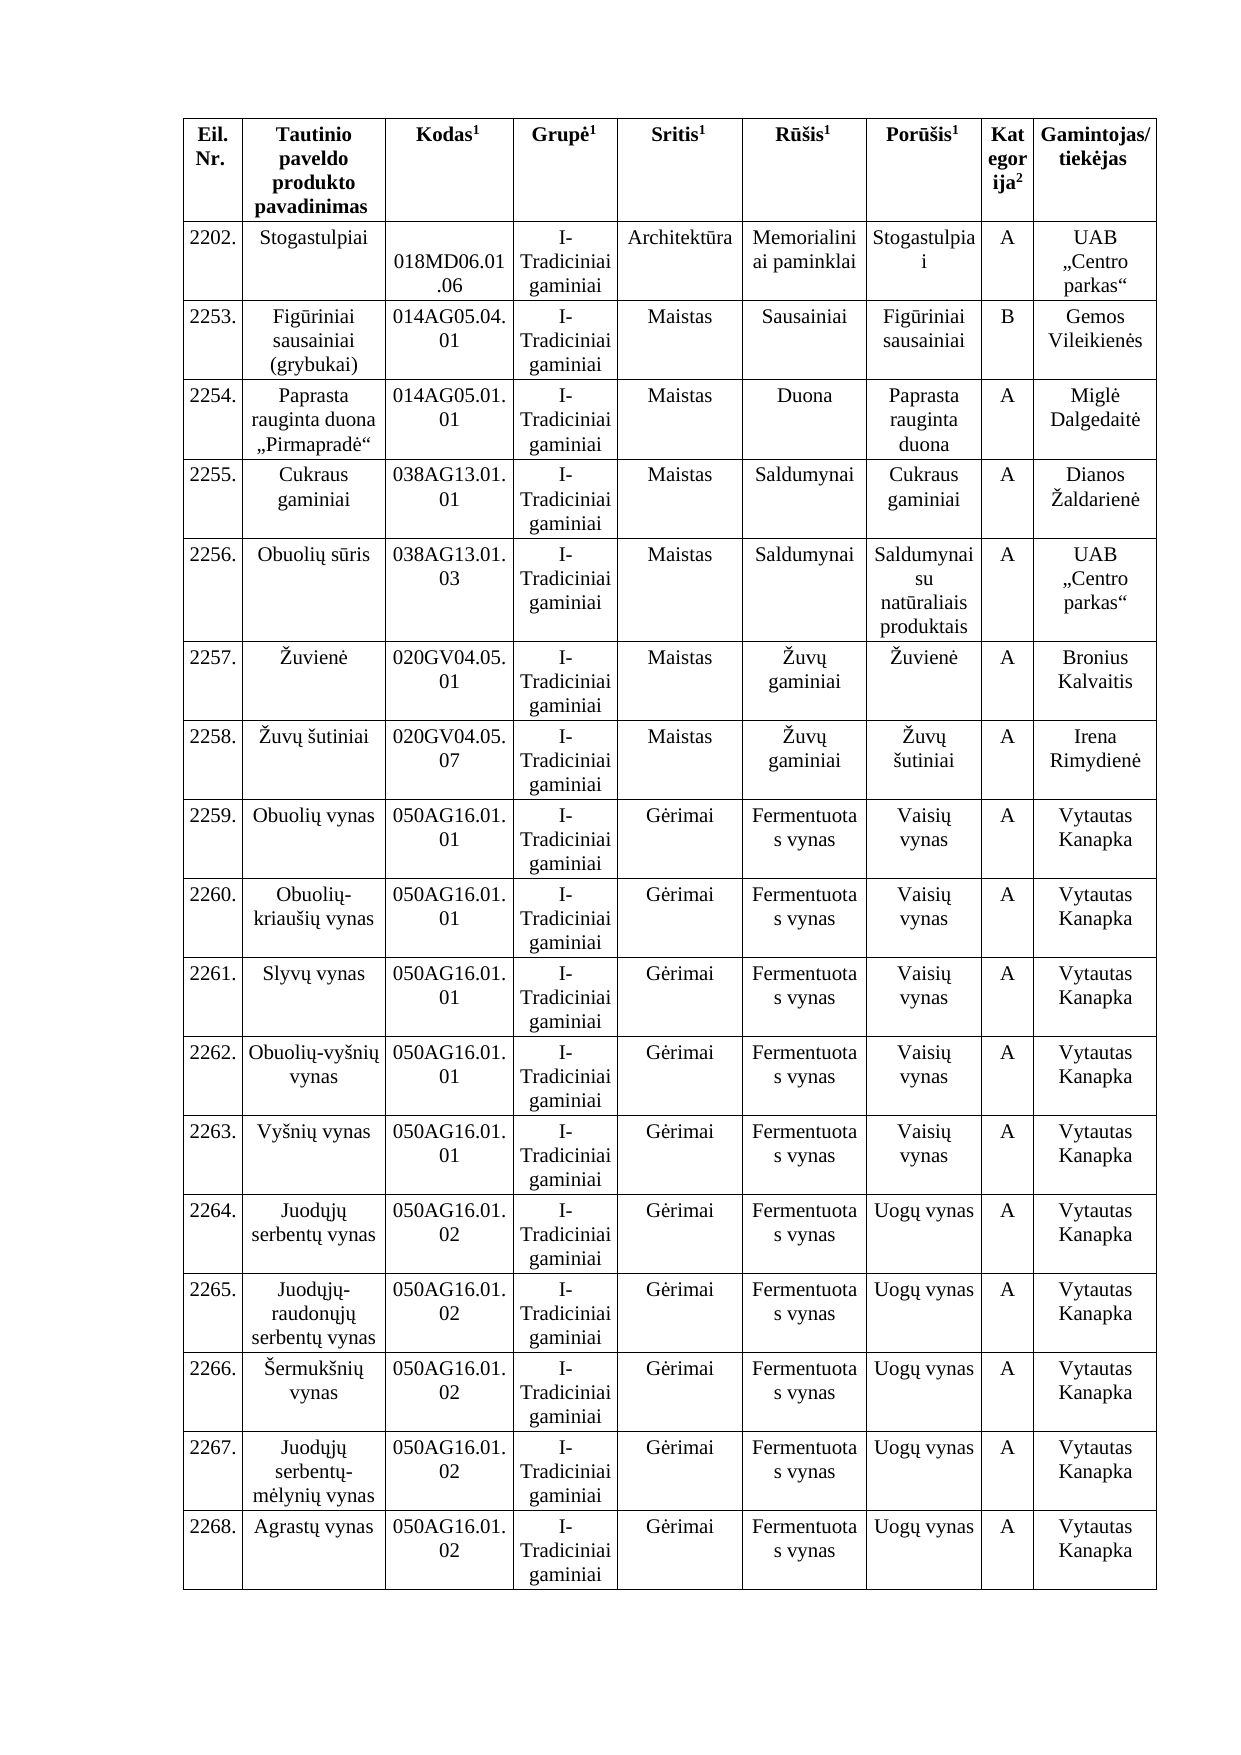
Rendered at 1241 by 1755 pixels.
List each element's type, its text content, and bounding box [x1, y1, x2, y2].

table_cell Fermentuotas vynas [743, 1195, 866, 1273]
table_cell Žuvų gaminiai [743, 642, 866, 720]
table_header Eil. Nr. [184, 119, 242, 221]
table_header Grupė1 [514, 119, 617, 221]
table_cell I-Tradiciniai gaminiai [514, 222, 617, 300]
table_cell Cukraus gaminiai [867, 460, 981, 537]
table_cell Maistas [618, 539, 742, 641]
table_cell 050AG16.01.02 [386, 1511, 513, 1589]
table_cell A [982, 879, 1033, 957]
table_cell Gėrimai [618, 1195, 742, 1273]
table_cell Šermukšnių vynas [243, 1353, 385, 1431]
table_cell Fermentuotas vynas [743, 1511, 866, 1589]
table_cell Fermentuotas vynas [743, 1432, 866, 1510]
table_cell 2263. [184, 1116, 242, 1194]
table_cell 050AG16.01.01 [386, 879, 513, 957]
table_cell I-Tradiciniai gaminiai [514, 958, 617, 1036]
table_cell 2267. [184, 1432, 242, 1510]
table_cell I-Tradiciniai gaminiai [514, 1195, 617, 1273]
table_cell I-Tradiciniai gaminiai [514, 721, 617, 799]
table_cell Saldumynai [743, 539, 866, 641]
table_cell Fermentuotas vynas [743, 958, 866, 1036]
table_cell 014AG05.04.01 [386, 301, 513, 379]
table_cell 014AG05.01.01 [386, 380, 513, 458]
table_cell I-Tradiciniai gaminiai [514, 1353, 617, 1431]
table_cell I-Tradiciniai gaminiai [514, 879, 617, 957]
table_cell Gėrimai [618, 879, 742, 957]
table_cell 018MD06.01.06 [386, 222, 513, 300]
table_cell Slyvų vynas [243, 958, 385, 1036]
table_cell Vytautas Kanapka [1034, 1511, 1156, 1589]
table_cell Uogų vynas [867, 1353, 981, 1431]
table_cell Irena Rimydienė [1034, 721, 1156, 799]
table_cell Gėrimai [618, 1116, 742, 1194]
table_cell A [982, 1353, 1033, 1431]
table_cell 2264. [184, 1195, 242, 1273]
table_cell Saldumynai su natūraliais produktais [867, 539, 981, 641]
table_cell I-Tradiciniai gaminiai [514, 539, 617, 641]
table_cell I-Tradiciniai gaminiai [514, 1116, 617, 1194]
table_cell A [982, 642, 1033, 720]
table_cell Gėrimai [618, 1432, 742, 1510]
table_cell Figūriniai sausainiai [867, 301, 981, 379]
table_cell Obuolių vynas [243, 800, 385, 878]
table_cell Vytautas Kanapka [1034, 1195, 1156, 1273]
table_cell Obuolių-kriaušių vynas [243, 879, 385, 957]
table_cell Žuvienė [867, 642, 981, 720]
table_header Kategorija2 [982, 119, 1033, 221]
table_cell Vytautas Kanapka [1034, 958, 1156, 1036]
table_cell 2268. [184, 1511, 242, 1589]
table_cell Vaisių vynas [867, 879, 981, 957]
table_cell Maistas [618, 721, 742, 799]
table_cell A [982, 800, 1033, 878]
table_cell A [982, 958, 1033, 1036]
table_cell Miglė Dalgedaitė [1034, 380, 1156, 458]
table_cell 038AG13.01.03 [386, 539, 513, 641]
table_cell 050AG16.01.01 [386, 1116, 513, 1194]
table_cell Gemos Vileikienės [1034, 301, 1156, 379]
table_cell Duona [743, 380, 866, 458]
table_cell I-Tradiciniai gaminiai [514, 380, 617, 458]
table_cell 2202. [184, 222, 242, 300]
table_cell Vaisių vynas [867, 1037, 981, 1115]
table_cell A [982, 460, 1033, 537]
table_header Tautinio paveldo produkto pavadinimas [243, 119, 385, 221]
table_cell Juodųjų serbentų-mėlynių vynas [243, 1432, 385, 1510]
table_cell A [982, 1037, 1033, 1115]
table_cell 050AG16.01.01 [386, 1037, 513, 1115]
table_cell Vytautas Kanapka [1034, 1432, 1156, 1510]
table_cell Fermentuotas vynas [743, 1037, 866, 1115]
table_cell 2258. [184, 721, 242, 799]
table_cell Maistas [618, 301, 742, 379]
table_cell Vytautas Kanapka [1034, 879, 1156, 957]
table_cell A [982, 222, 1033, 300]
table_cell I-Tradiciniai gaminiai [514, 1037, 617, 1115]
table_cell I-Tradiciniai gaminiai [514, 642, 617, 720]
table_cell Vytautas Kanapka [1034, 1037, 1156, 1115]
table_cell Juodųjų serbentų vynas [243, 1195, 385, 1273]
table_cell Fermentuotas vynas [743, 879, 866, 957]
table_cell Maistas [618, 642, 742, 720]
table_cell Saldumynai [743, 460, 866, 537]
table_cell Gėrimai [618, 1037, 742, 1115]
table_cell 2266. [184, 1353, 242, 1431]
table_cell Fermentuotas vynas [743, 1274, 866, 1352]
table_cell Gėrimai [618, 1353, 742, 1431]
table_cell A [982, 539, 1033, 641]
table_cell Obuolių-vyšnių vynas [243, 1037, 385, 1115]
table_cell Stogastulpiai [243, 222, 385, 300]
table_cell UAB „Centro parkas“ [1034, 539, 1156, 641]
table_cell Obuolių sūris [243, 539, 385, 641]
table_cell Vytautas Kanapka [1034, 1274, 1156, 1352]
table_cell Vytautas Kanapka [1034, 1353, 1156, 1431]
table_cell 050AG16.01.02 [386, 1195, 513, 1273]
table_cell Vaisių vynas [867, 800, 981, 878]
table_cell Fermentuotas vynas [743, 800, 866, 878]
table_header Sritis1 [618, 119, 742, 221]
table_cell Žuvienė [243, 642, 385, 720]
table_cell 050AG16.01.02 [386, 1274, 513, 1352]
table_cell Dianos Žaldarienė [1034, 460, 1156, 537]
table_cell 020GV04.05.07 [386, 721, 513, 799]
table_cell Paprasta rauginta duona [867, 380, 981, 458]
table_cell I-Tradiciniai gaminiai [514, 301, 617, 379]
table_cell Gėrimai [618, 800, 742, 878]
table_cell Stogastulpiai [867, 222, 981, 300]
table_cell UAB „Centro parkas“ [1034, 222, 1156, 300]
table_cell Maistas [618, 460, 742, 537]
table_cell 2254. [184, 380, 242, 458]
table_cell Žuvų šutiniai [243, 721, 385, 799]
table_cell 2256. [184, 539, 242, 641]
table_cell Bronius Kalvaitis [1034, 642, 1156, 720]
table_cell A [982, 1511, 1033, 1589]
table_cell 2265. [184, 1274, 242, 1352]
table_cell 2255. [184, 460, 242, 537]
table_cell Figūriniai sausainiai (grybukai) [243, 301, 385, 379]
table_cell Vaisių vynas [867, 1116, 981, 1194]
table_cell Gėrimai [618, 1511, 742, 1589]
table_cell I-Tradiciniai gaminiai [514, 460, 617, 537]
table_header Rūšis1 [743, 119, 866, 221]
table_header Porūšis1 [867, 119, 981, 221]
table_cell Vytautas Kanapka [1034, 800, 1156, 878]
table_cell Agrastų vynas [243, 1511, 385, 1589]
table_cell 050AG16.01.02 [386, 1353, 513, 1431]
table_cell A [982, 721, 1033, 799]
table_cell Vytautas Kanapka [1034, 1116, 1156, 1194]
table_header Kodas1 [386, 119, 513, 221]
table_cell Vyšnių vynas [243, 1116, 385, 1194]
table_cell 038AG13.01.01 [386, 460, 513, 537]
table_cell 050AG16.01.01 [386, 958, 513, 1036]
table_cell I-Tradiciniai gaminiai [514, 1511, 617, 1589]
table_cell Architektūra [618, 222, 742, 300]
table_cell 2260. [184, 879, 242, 957]
table_cell Fermentuotas vynas [743, 1116, 866, 1194]
table_cell 2257. [184, 642, 242, 720]
table_cell A [982, 1274, 1033, 1352]
table_cell I-Tradiciniai gaminiai [514, 1274, 617, 1352]
table_cell 020GV04.05.01 [386, 642, 513, 720]
table_cell 050AG16.01.01 [386, 800, 513, 878]
table_cell 2253. [184, 301, 242, 379]
table_cell Uogų vynas [867, 1432, 981, 1510]
table_cell 2262. [184, 1037, 242, 1115]
table_cell Uogų vynas [867, 1195, 981, 1273]
table_cell Uogų vynas [867, 1511, 981, 1589]
table_cell Cukraus gaminiai [243, 460, 385, 537]
table_cell Paprasta rauginta duona „Pirmapradė“ [243, 380, 385, 458]
table_cell I-Tradiciniai gaminiai [514, 1432, 617, 1510]
table_cell Vaisių vynas [867, 958, 981, 1036]
table_cell A [982, 1116, 1033, 1194]
table_cell Žuvų gaminiai [743, 721, 866, 799]
table_cell Juodųjų-raudonųjų serbentų vynas [243, 1274, 385, 1352]
table_cell 050AG16.01.02 [386, 1432, 513, 1510]
table_cell Žuvų šutiniai [867, 721, 981, 799]
table_cell 2261. [184, 958, 242, 1036]
table_cell I-Tradiciniai gaminiai [514, 800, 617, 878]
table_cell A [982, 1432, 1033, 1510]
table_cell Fermentuotas vynas [743, 1353, 866, 1431]
table_cell Sausainiai [743, 301, 866, 379]
table_cell A [982, 380, 1033, 458]
table_cell B [982, 301, 1033, 379]
table_cell A [982, 1195, 1033, 1273]
table_cell Memorialiniai paminklai [743, 222, 866, 300]
table_header Gamintojas/ tiekėjas [1034, 119, 1156, 221]
table_cell Gėrimai [618, 1274, 742, 1352]
table_cell Gėrimai [618, 958, 742, 1036]
table_cell Uogų vynas [867, 1274, 981, 1352]
table_cell Maistas [618, 380, 742, 458]
table_cell 2259. [184, 800, 242, 878]
